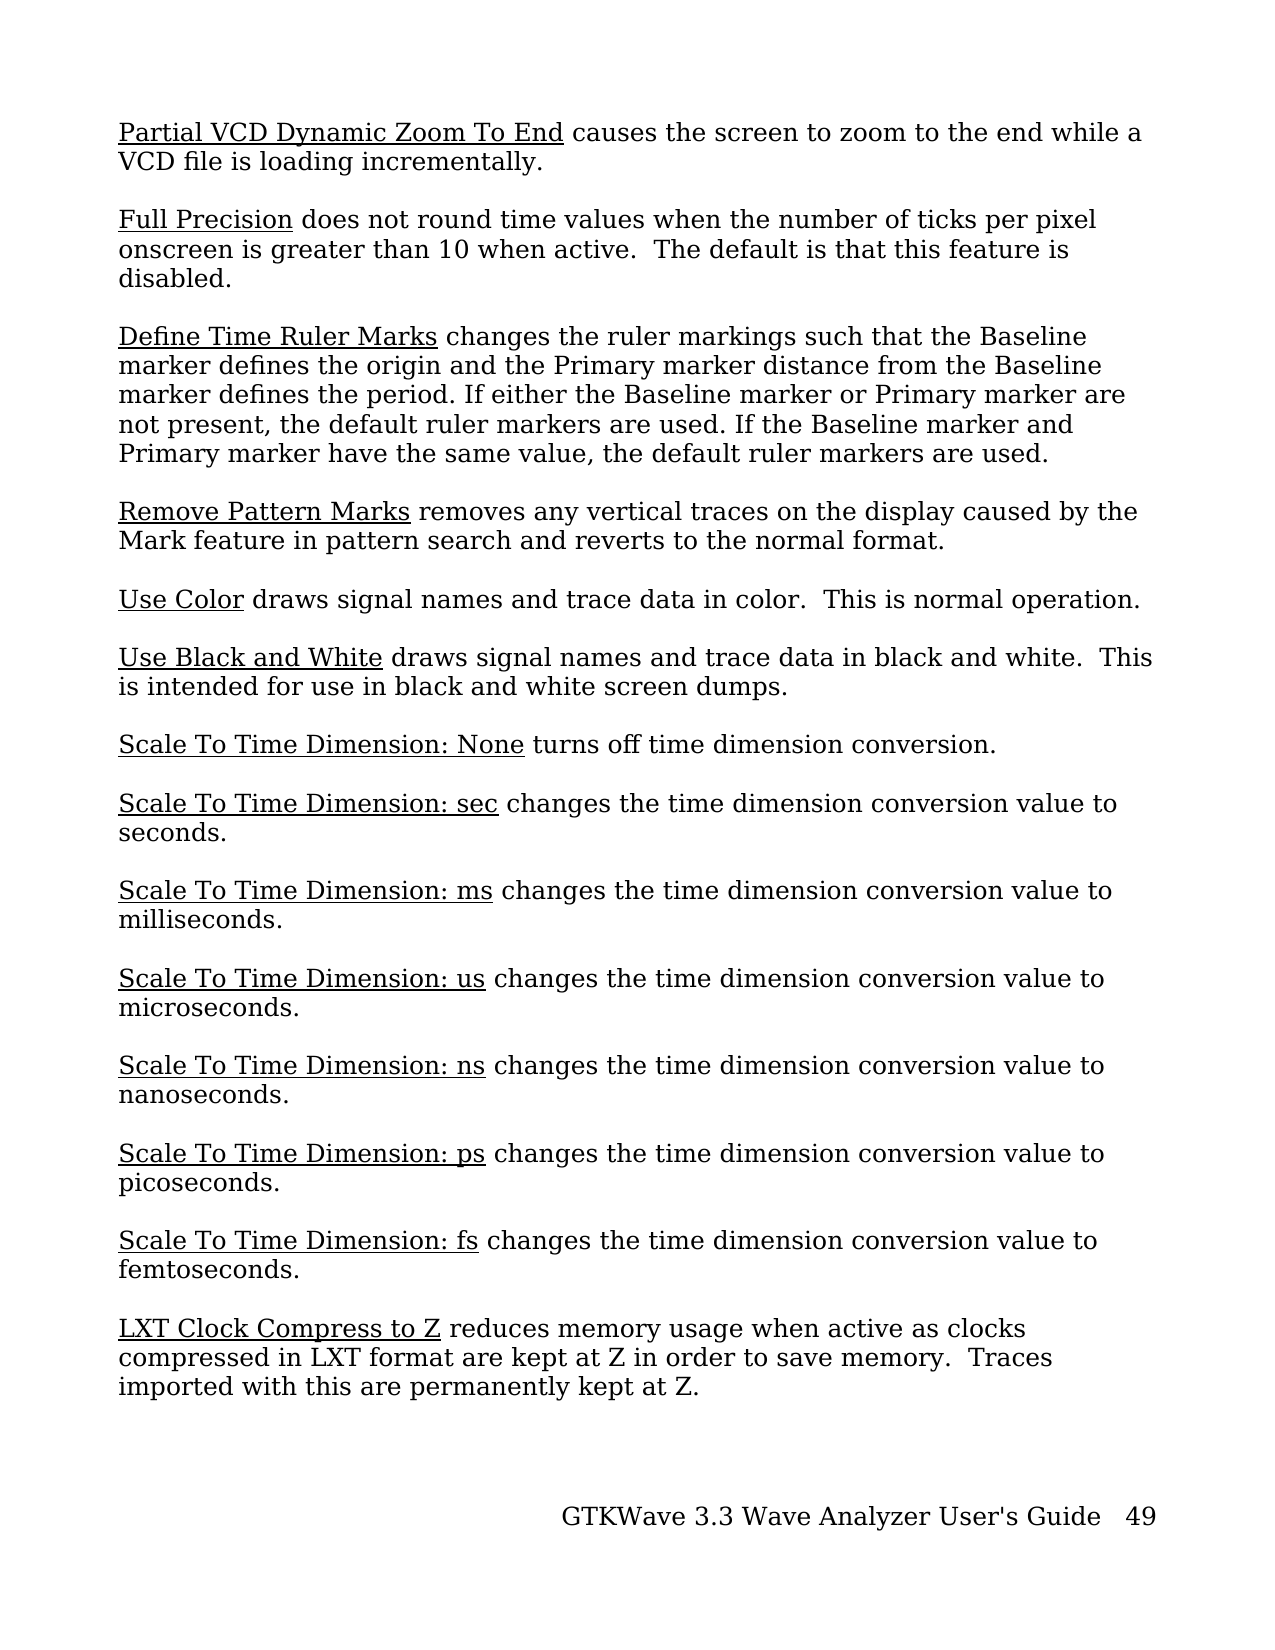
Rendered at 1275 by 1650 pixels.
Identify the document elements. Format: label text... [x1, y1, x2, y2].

text Scale To Time Dimension: ns changes the time dimension conversion value to nanoseconds. [118, 1051, 1157, 1110]
text Full Precision does not round time values when the number of ticks per pixel onscreen is greater than 10 when active. The default is that this feature is disabled. [118, 206, 1157, 293]
text Scale To Time Dimension: fs changes the time dimension conversion value to femtoseconds. [118, 1226, 1157, 1285]
text Use Black and White draws signal names and trace data in black and white. This is intended for use in black and white screen dumps. [118, 643, 1157, 701]
text Scale To Time Dimension: None turns off time dimension conversion. [118, 731, 1157, 760]
text Scale To Time Dimension: ms changes the time dimension conversion value to milliseconds. [118, 876, 1157, 935]
text LXT Clock Compress to Z reduces memory usage when active as clocks compressed in LXT format are kept at Z in order to save memory. Traces imported with this are permanently kept at Z. [118, 1314, 1157, 1401]
text Define Time Ruler Marks changes the ruler markings such that the Baseline marker defines the origin and the Primary marker distance from the Baseline marker defines the period. If either the Baseline marker or Primary marker are not present, the default ruler markers are used. If the Baseline marker and Primary marker have the same value, the default ruler markers are used. [118, 322, 1157, 468]
text Remove Pattern Marks removes any vertical traces on the display caused by the Mark feature in pattern search and reverts to the normal format. [118, 497, 1157, 556]
text Scale To Time Dimension: sec changes the time dimension conversion value to seconds. [118, 789, 1157, 847]
text Partial VCD Dynamic Zoom To End causes the screen to zoom to the end while a VCD file is loading incrementally. [118, 118, 1157, 176]
text Scale To Time Dimension: us changes the time dimension conversion value to microseconds. [118, 964, 1157, 1022]
text Scale To Time Dimension: ps changes the time dimension conversion value to picoseconds. [118, 1139, 1157, 1197]
text Use Color draws signal names and trace data in color. This is normal operation. [118, 585, 1157, 614]
